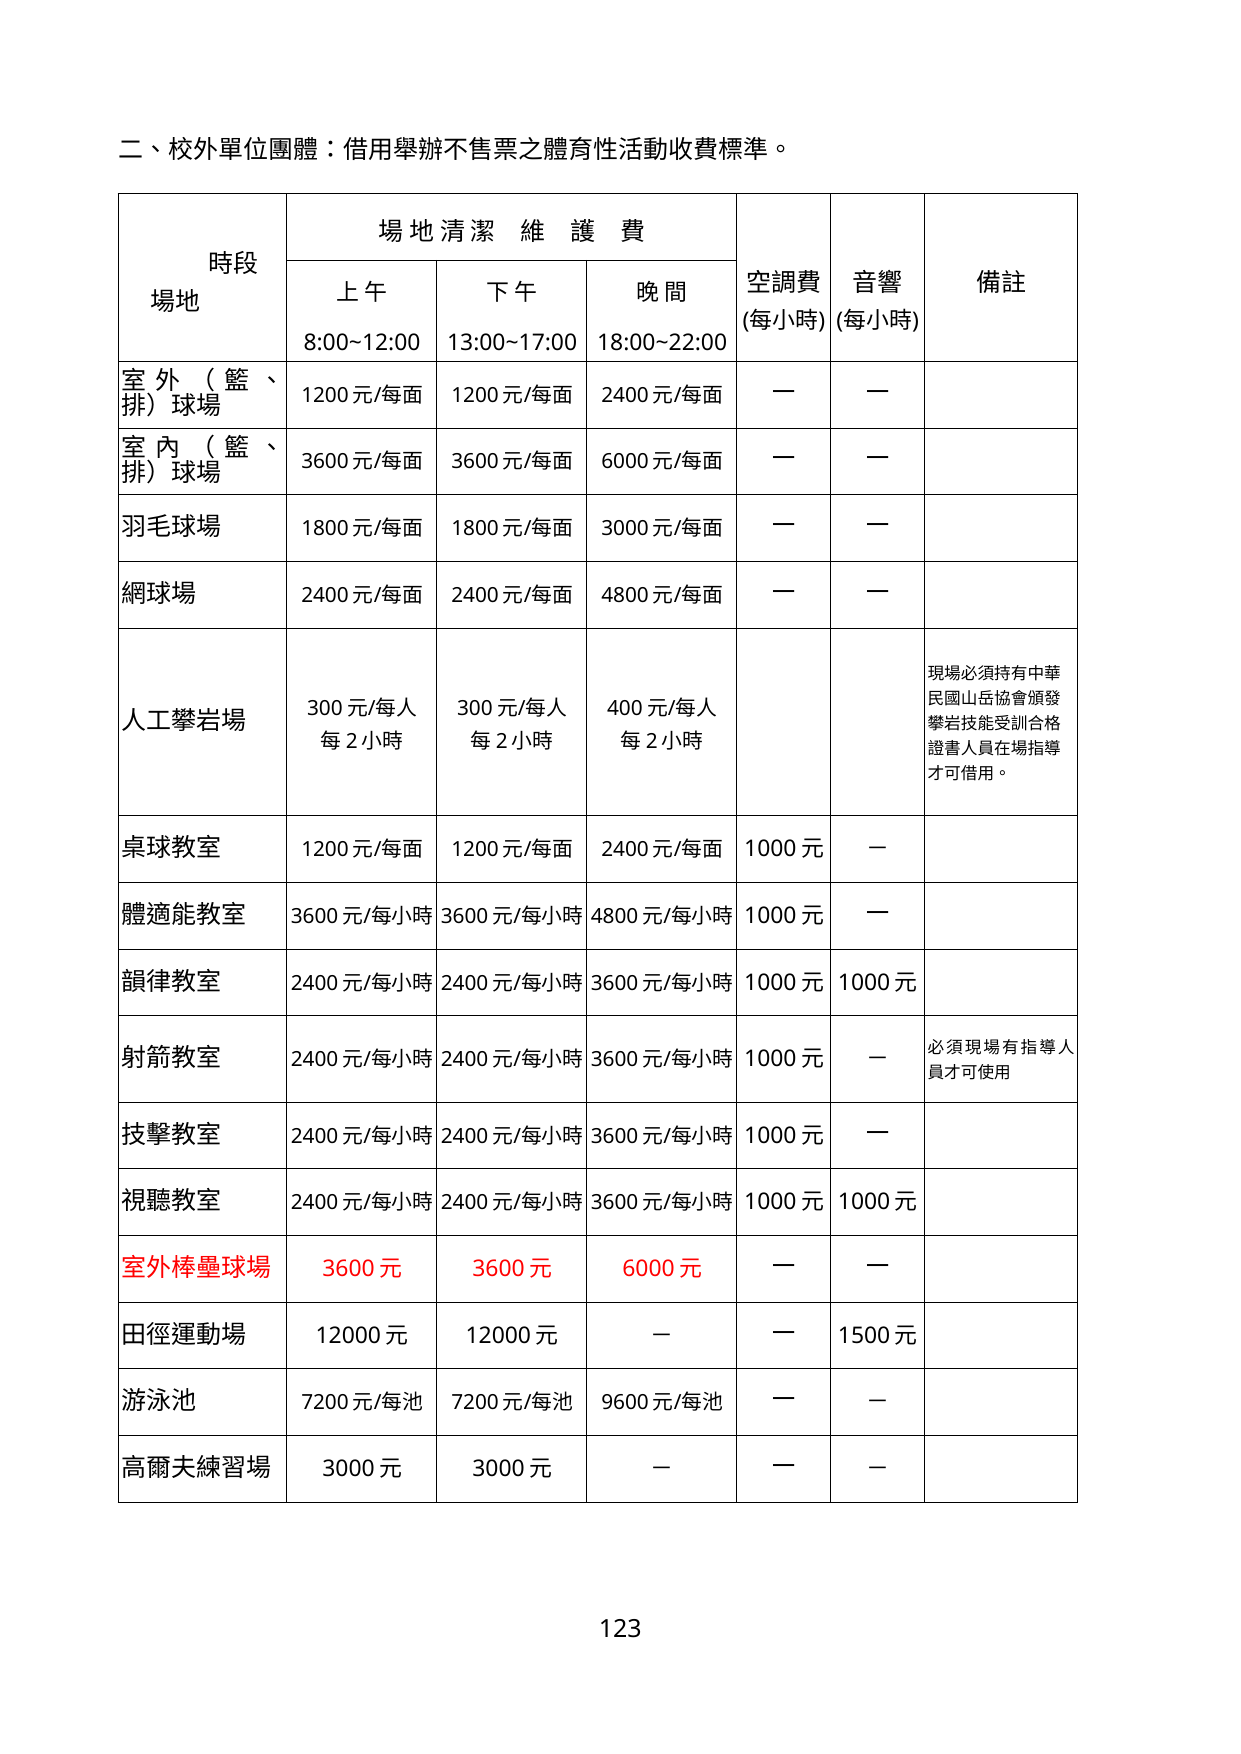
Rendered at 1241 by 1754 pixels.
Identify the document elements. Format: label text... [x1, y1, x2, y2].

table_cell 2400元/每小時 [287, 1016, 436, 1102]
table_cell － [737, 562, 830, 627]
table_cell [925, 362, 1077, 427]
table_cell [925, 1169, 1077, 1235]
table_cell 羽毛球場 [119, 495, 286, 561]
table_cell 300元/每人 每2小時 [437, 629, 586, 815]
table_cell 3600元/每小時 [587, 1103, 736, 1168]
table_cell 3600元/每面 [437, 429, 586, 494]
table_cell [925, 1236, 1077, 1302]
table_cell [925, 1303, 1077, 1368]
table_cell 1000元 [737, 950, 830, 1015]
table_cell 人工攀岩場 [119, 629, 286, 815]
table_cell － [831, 362, 924, 427]
table_cell 晚 間 18:00~22:00 [587, 261, 736, 361]
table_cell 2400元/每小時 [437, 1169, 586, 1235]
table_cell 2400元/每面 [587, 816, 736, 882]
table_cell － [737, 495, 830, 561]
text 二、校外單位團體：借用舉辦不售票之體育性活動收費標準。 [62, 118, 1122, 168]
table_cell 1000元 [737, 883, 830, 948]
table_cell 9600元/每池 [587, 1369, 736, 1435]
table_cell 2400元/每小時 [437, 1103, 586, 1168]
table_cell 技擊教室 [119, 1103, 286, 1168]
table_cell 韻律教室 [119, 950, 286, 1015]
table_cell 2400元/每小時 [437, 1016, 586, 1102]
table_cell － [587, 1303, 736, 1368]
table_cell [925, 429, 1077, 494]
table_cell 3600元/每小時 [587, 1169, 736, 1235]
table_header 場 地 清 潔 維 護 費 [287, 194, 736, 260]
table_cell － [737, 429, 830, 494]
table_cell 1200元/每面 [287, 362, 436, 427]
table_cell 1000元 [737, 1016, 830, 1102]
table_cell － [831, 1436, 924, 1502]
table_cell － [831, 1103, 924, 1168]
table_header 音響 (每小時) [831, 194, 924, 361]
table_cell 3600元 [437, 1236, 586, 1302]
table_cell － [831, 1236, 924, 1302]
table_cell － [831, 1016, 924, 1102]
table_cell － [831, 816, 924, 882]
table_cell 體適能教室 [119, 883, 286, 948]
table_cell [925, 816, 1077, 882]
table_cell 2400元/每面 [587, 362, 736, 427]
table_cell 上 午 8:00~12:00 [287, 261, 436, 361]
table_cell 1000元 [831, 950, 924, 1015]
table_cell 高爾夫練習場 [119, 1436, 286, 1502]
table_cell 1000元 [737, 1103, 830, 1168]
table_cell 3600元/每小時 [437, 883, 586, 948]
table_cell － [587, 1436, 736, 1502]
table_header 備註 [925, 194, 1077, 361]
table_cell 1800元/每面 [287, 495, 436, 561]
table_cell 室外棒壘球場 [119, 1236, 286, 1302]
table_cell [925, 495, 1077, 561]
table_cell 12000元 [287, 1303, 436, 1368]
table_cell [925, 1436, 1077, 1502]
table_cell 1200元/每面 [437, 362, 586, 427]
table_cell [925, 950, 1077, 1015]
table_cell [737, 629, 830, 815]
table_cell 300元/每人 每2小時 [287, 629, 436, 815]
table_cell 2400元/每小時 [437, 950, 586, 1015]
table_cell － [831, 429, 924, 494]
table_cell 1200元/每面 [437, 816, 586, 882]
table_cell － [737, 362, 830, 427]
table_cell [925, 883, 1077, 948]
table_header 空調費 (每小時) [737, 194, 830, 361]
table_cell 3600元 [287, 1236, 436, 1302]
table_cell 6000元/每面 [587, 429, 736, 494]
table_cell 網球場 [119, 562, 286, 627]
table_cell 7200元/每池 [437, 1369, 586, 1435]
table_cell 7200元/每池 [287, 1369, 436, 1435]
table_cell 6000元 [587, 1236, 736, 1302]
table_cell [925, 1369, 1077, 1435]
table_cell － [737, 1236, 830, 1302]
table_cell 3000元/每面 [587, 495, 736, 561]
table_cell － [831, 562, 924, 627]
table_cell 4800元/每面 [587, 562, 736, 627]
table_cell 視聽教室 [119, 1169, 286, 1235]
table_cell － [737, 1369, 830, 1435]
table_cell 3600元/每小時 [587, 950, 736, 1015]
table_cell － [737, 1303, 830, 1368]
table_cell 室外（籃、排）球場 [119, 362, 286, 427]
table_cell 2400元/每小時 [287, 950, 436, 1015]
table_cell 現場必須持有中華民國山岳協會頒發攀岩技能受訓合格證書人員在場指導才可借用。 [925, 629, 1077, 815]
table_cell 必須現場有指導人員才可使用 [925, 1016, 1077, 1102]
table_cell 射箭教室 [119, 1016, 286, 1102]
table_cell 2400元/每面 [287, 562, 436, 627]
table_cell 4800元/每小時 [587, 883, 736, 948]
table_cell 3000元 [437, 1436, 586, 1502]
table_cell － [831, 495, 924, 561]
table_cell 田徑運動場 [119, 1303, 286, 1368]
table_cell [831, 629, 924, 815]
table_cell 桌球教室 [119, 816, 286, 882]
table_cell 3600元/每小時 [587, 1016, 736, 1102]
table_cell 2400元/每小時 [287, 1169, 436, 1235]
table_cell 下 午 13:00~17:00 [437, 261, 586, 361]
table_cell － [737, 1436, 830, 1502]
table_cell 2400元/每面 [437, 562, 586, 627]
table_header 時段 場地 [119, 194, 286, 361]
table_cell 1500元 [831, 1303, 924, 1368]
table_cell 游泳池 [119, 1369, 286, 1435]
table_cell － [831, 1369, 924, 1435]
table_cell 1200元/每面 [287, 816, 436, 882]
table_cell 1800元/每面 [437, 495, 586, 561]
table_cell 3600元/每小時 [287, 883, 436, 948]
table_cell 室內（籃、排）球場 [119, 429, 286, 494]
table_cell 400元/每人 每2小時 [587, 629, 736, 815]
table_cell 2400元/每小時 [287, 1103, 436, 1168]
table_cell [925, 562, 1077, 627]
table_cell 3600元/每面 [287, 429, 436, 494]
table_cell [925, 1103, 1077, 1168]
table_cell 1000元 [737, 1169, 830, 1235]
table_cell 1000元 [831, 1169, 924, 1235]
table_cell 3000元 [287, 1436, 436, 1502]
table_cell － [831, 883, 924, 948]
table_cell 12000元 [437, 1303, 586, 1368]
table_cell 1000元 [737, 816, 830, 882]
